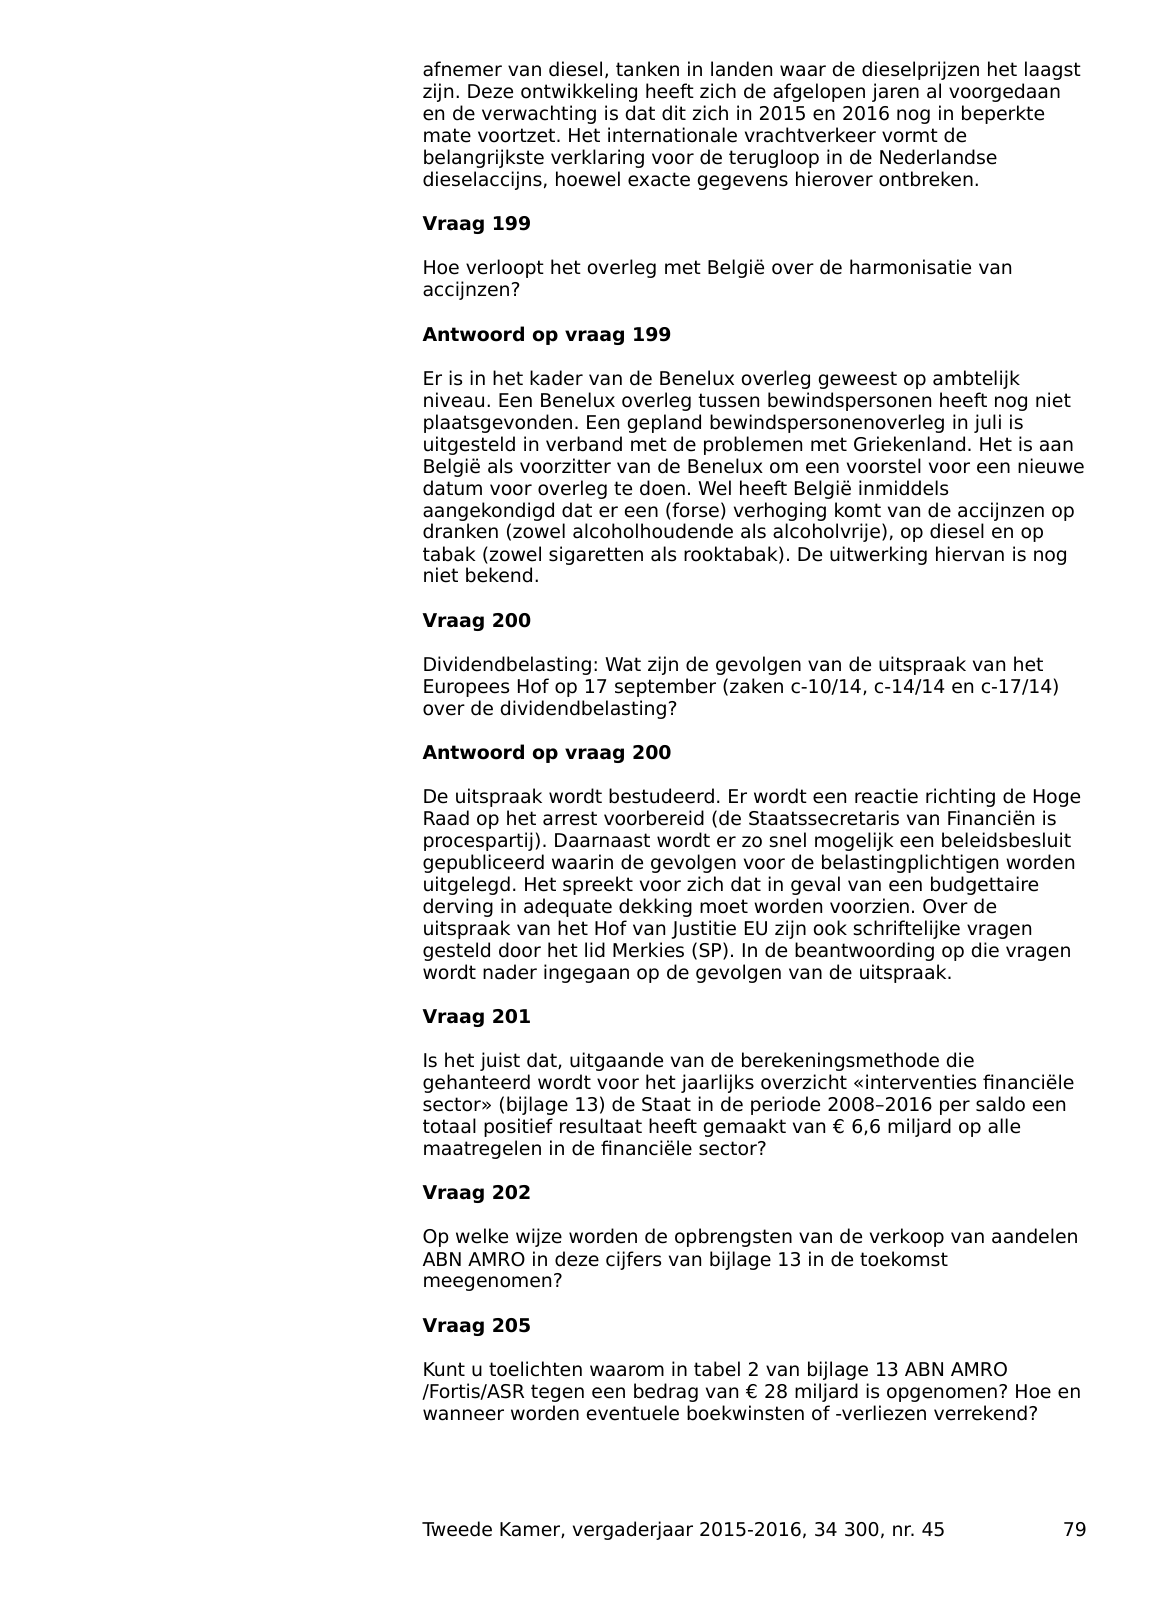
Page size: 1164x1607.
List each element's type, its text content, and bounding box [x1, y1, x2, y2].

subtitle Vraag 200 [422, 609, 1087, 632]
subtitle Vraag 199 [422, 213, 1087, 235]
subtitle Vraag 205 [422, 1314, 1087, 1337]
text Er is in het kader van de Benelux overleg geweest op ambtelijk niveau. Een Benelux overleg tussen bewindspersonen heeft nog niet plaatsgevonden. Een gepland bewindspersonenoverleg in juli is uitgesteld in verband met de problemen met Griekenland. Het is aan België als voorzitter van de Benelux om een voorstel voor een nieuwe datum voor overleg te doen. Wel heeft België inmiddels aangekondigd dat er een (forse) verhoging komt van de accijnzen op dranken (zowel alcoholhoudende als alcoholvrije), op diesel en op tabak (zowel sigaretten als rooktabak). De uitwerking hiervan is nog niet bekend. [422, 368, 1087, 587]
text Dividendbelasting: Wat zijn de gevolgen van de uitspraak van het Europees Hof op 17 september (zaken c-10/14, c-14/14 en c-17/14) over de dividendbelasting? [422, 654, 1087, 720]
subtitle Antwoord op vraag 199 [422, 323, 1087, 345]
subtitle Vraag 201 [422, 1006, 1087, 1028]
text Is het juist dat, uitgaande van de berekeningsmethode die gehanteerd wordt voor het jaarlijks overzicht «interventies financiële sector» (bijlage 13) de Staat in de periode 2008–2016 per saldo een totaal positief resultaat heeft gemaakt van € 6,6 miljard op alle maatregelen in de financiële sector? [422, 1050, 1087, 1160]
text Kunt u toelichten waarom in tabel 2 van bijlage 13 ABN AMRO /Fortis/ASR tegen een bedrag van € 28 miljard is opgenomen? Hoe en wanneer worden eventuele boekwinsten of -verliezen verrekend? [422, 1359, 1087, 1425]
text Op welke wijze worden de opbrengsten van de verkoop van aandelen ABN AMRO in deze cijfers van bijlage 13 in de toekomst meegenomen? [422, 1226, 1087, 1292]
text afnemer van diesel, tanken in landen waar de dieselprijzen het laagst zijn. Deze ontwikkeling heeft zich de afgelopen jaren al voorgedaan en de verwachting is dat dit zich in 2015 en 2016 nog in beperkte mate voortzet. Het internationale vrachtverkeer vormt de belangrijkste verklaring voor de terugloop in de Nederlandse dieselaccijns, hoewel exacte gegevens hierover ontbreken. [422, 59, 1087, 191]
text De uitspraak wordt bestudeerd. Er wordt een reactie richting de Hoge Raad op het arrest voorbereid (de Staatssecretaris van Financiën is procespartij). Daarnaast wordt er zo snel mogelijk een beleidsbesluit gepubliceerd waarin de gevolgen voor de belastingplichtigen worden uitgelegd. Het spreekt voor zich dat in geval van een budgettaire derving in adequate dekking moet worden voorzien. Over de uitspraak van het Hof van Justitie EU zijn ook schriftelijke vragen gesteld door het lid Merkies (SP). In de beantwoording op die vragen wordt nader ingegaan op de gevolgen van de uitspraak. [422, 786, 1087, 984]
subtitle Antwoord op vraag 200 [422, 742, 1087, 764]
subtitle Vraag 202 [422, 1182, 1087, 1204]
text Hoe verloopt het overleg met België over de harmonisatie van accijnzen? [422, 257, 1087, 301]
